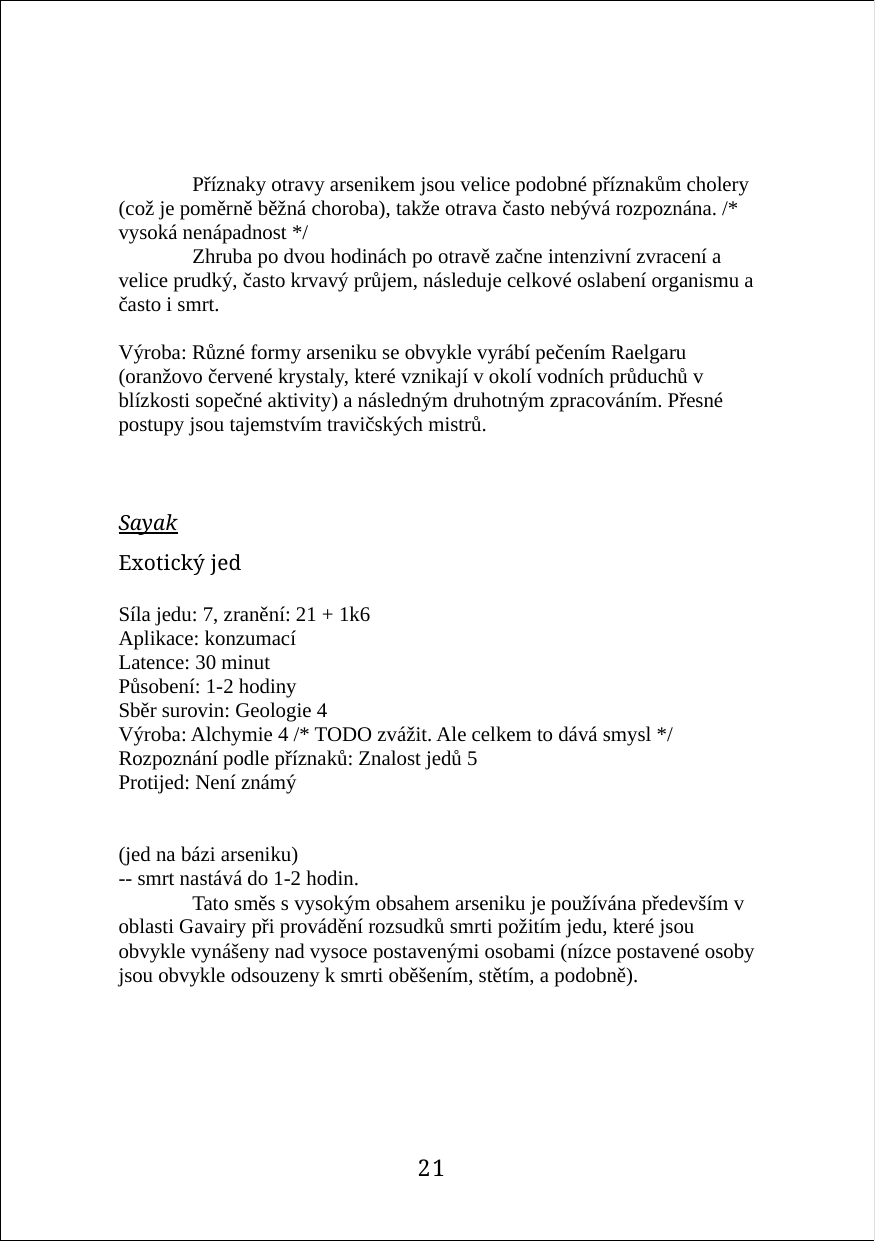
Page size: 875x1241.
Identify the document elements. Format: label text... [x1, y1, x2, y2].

text Aplikace: konzumací [118, 626, 756, 650]
text Protijed: Není známý [118, 770, 756, 794]
text Latence: 30 minut [118, 650, 756, 674]
text Výroba: Alchymie 4 /* TODO zvážit. Ale celkem to dává smysl */ [118, 722, 756, 746]
text Zhruba po dvou hodinách po otravě začne intenzivní zvracení a velice prudký, často krvavý průjem, následuje celkové oslabení organismu a často i smrt. [118, 244, 756, 316]
text Rozpoznání podle příznaků: Znalost jedů 5 [118, 746, 756, 770]
text Působení: 1-2 hodiny [118, 674, 756, 698]
text -- smrt nastává do 1-2 hodin. [118, 866, 756, 890]
text Síla jedu: 7, zranění: 21 + 1k6 [118, 602, 756, 626]
text Exotický jed [118, 548, 756, 577]
text (jed na bázi arseniku) [118, 842, 756, 866]
text Příznaky otravy arsenikem jsou velice podobné příznakům cholery (což je poměrně běžná choroba), takže otrava často nebývá rozpoznána. /* vysoká nenápadnost */ [118, 172, 756, 244]
text Výroba: Různé formy arseniku se obvykle vyrábí pečením Raelgaru (oranžovo červené krystaly, které vznikají v okolí vodních průduchů v blízkosti sopečné aktivity) a následným druhotným zpracováním. Přesné postupy jsou tajemstvím travičských mistrů. [118, 340, 756, 436]
subtitle Sayak [118, 508, 756, 537]
text Sběr surovin: Geologie 4 [118, 698, 756, 722]
text Tato směs s vysokým obsahem arseniku je používána především v oblasti Gavairy při provádění rozsudků smrti požitím jedu, které jsou obvykle vynášeny nad vysoce postavenými osobami (nízce postavené osoby jsou obvykle odsouzeny k smrti oběšením, stětím, a podobně). [118, 890, 756, 987]
